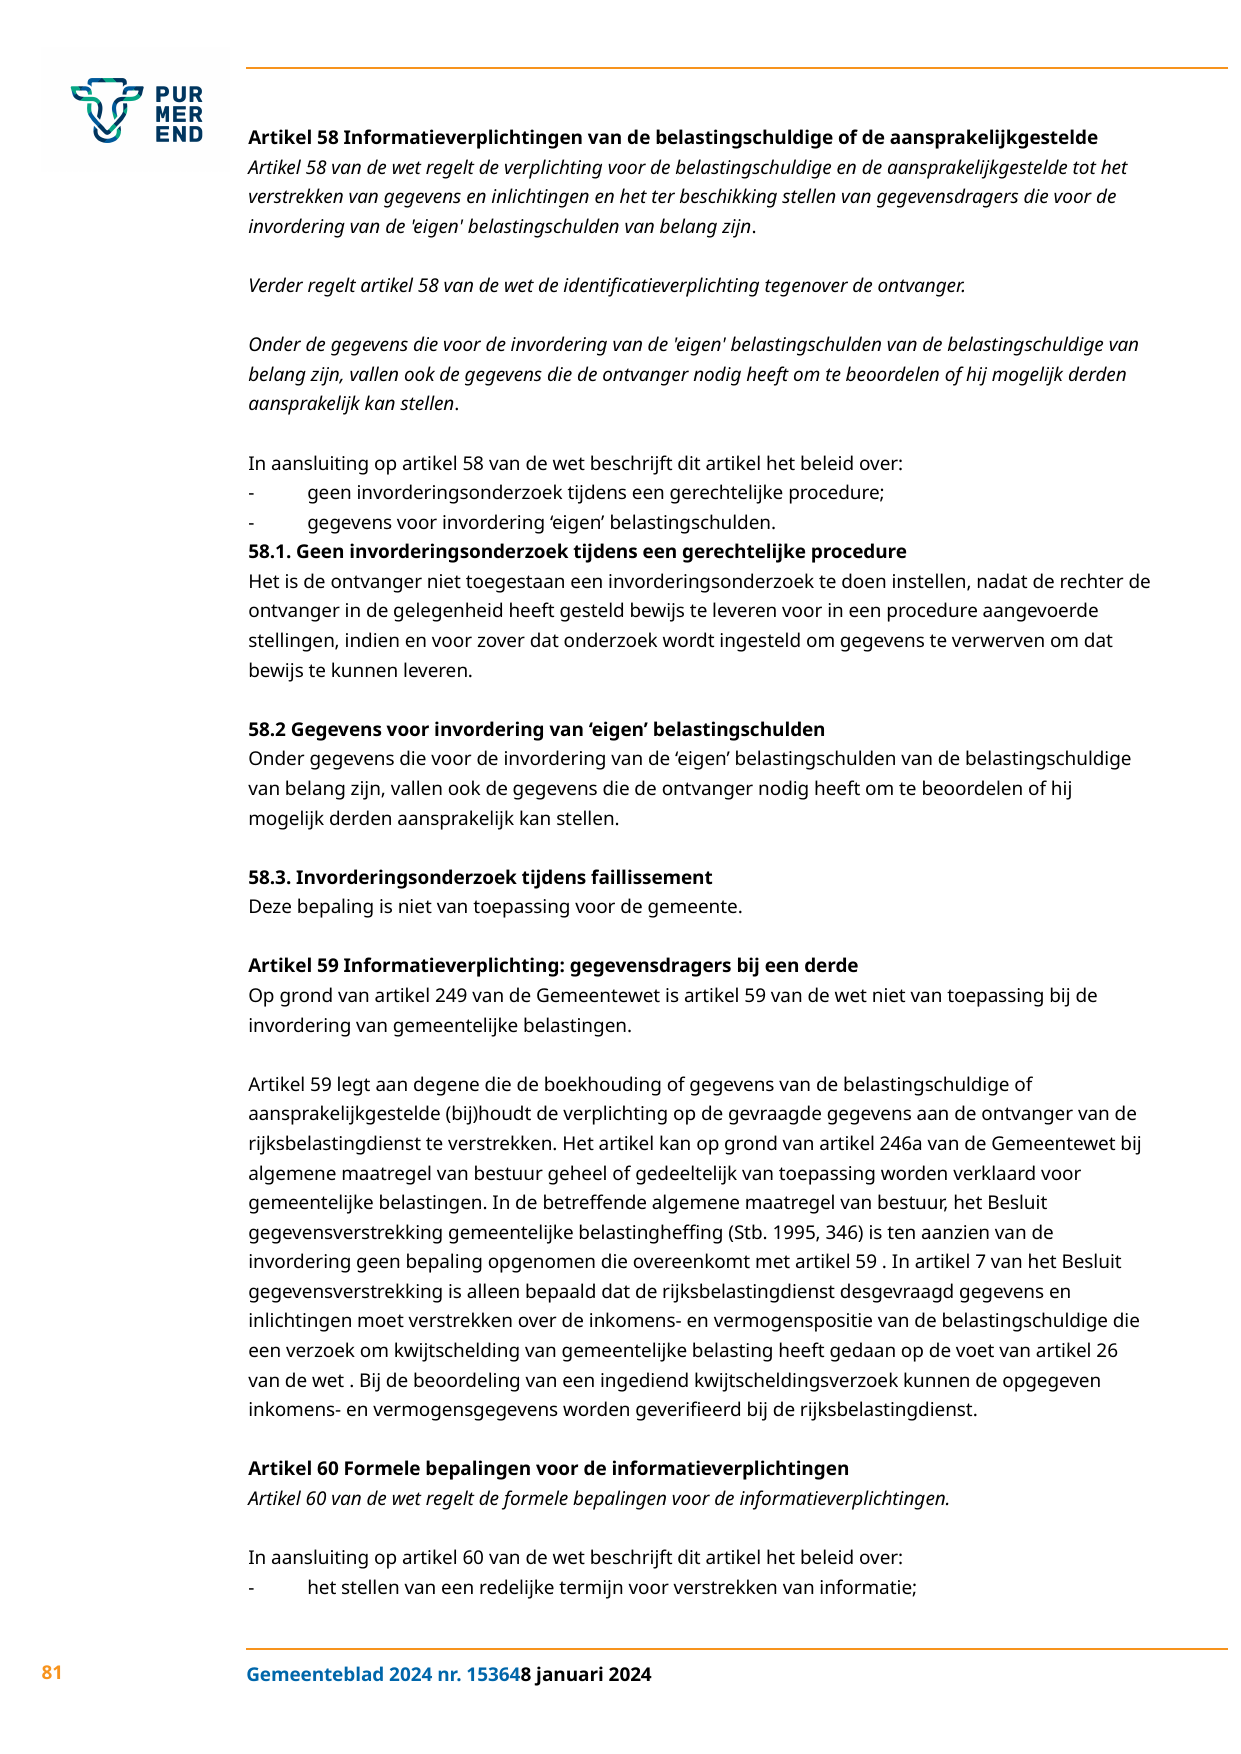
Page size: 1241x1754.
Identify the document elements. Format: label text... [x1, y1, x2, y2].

text In aansluiting op artikel 60 van de wet beschrijft dit artikel het beleid over: [248, 1544, 1152, 1570]
text Verder regelt artikel 58 van de wet de identificatieverplichting tegenover de ontvanger. [248, 272, 1152, 298]
list het stellen van een redelijke termijn voor verstrekken van informatie; [248, 1574, 1152, 1600]
text Artikel 60 Formele bepalingen voor de informatieverplichtingen [248, 1456, 1152, 1481]
text Artikel 58 Informatieverplichtingen van de belastingschuldige of de aansprakelijkgestelde [248, 124, 1152, 150]
text Het is de ontvanger niet toegestaan een invorderingsonderzoek te doen instellen, nadat de rechter de ontvanger in de gelegenheid heeft gesteld bewijs te leveren voor in een procedure aangevoerde stellingen, indien en voor zover dat onderzoek wordt ingesteld om gegevens te verwerven om dat bewijs te kunnen leveren. [248, 568, 1152, 683]
text Artikel 60 van de wet regelt de formele bepalingen voor de informatieverplichtingen. [248, 1485, 1152, 1511]
text Onder de gegevens die voor de invordering van de 'eigen' belastingschulden van de belastingschuldige van belang zijn, vallen ook de gegevens die de ontvanger nodig heeft om te beoordelen of hij mogelijk derden aansprakelijk kan stellen. [248, 331, 1152, 416]
text Onder gegevens die voor de invordering van de ‘eigen’ belastingschulden van de belastingschuldige van belang zijn, vallen ook de gegevens die de ontvanger nodig heeft om te beoordelen of hij mogelijk derden aansprakelijk kan stellen. [248, 746, 1152, 831]
list geen invorderingsonderzoek tijdens een gerechtelijke procedure; [248, 479, 1152, 505]
text Artikel 59 Informatieverplichting: gegevensdragers bij een derde [248, 953, 1152, 978]
picture [41, 47, 231, 172]
text 58.2 Gegevens voor invordering van ‘eigen’ belastingschulden [248, 716, 1152, 742]
list gegevens voor invordering ‘eigen’ belastingschulden. [248, 509, 1152, 535]
text Artikel 58 van de wet regelt de verplichting voor de belastingschuldige en de aansprakelijkgestelde tot het verstrekken van gegevens en inlichtingen en het ter beschikking stellen van gegevensdragers die voor de invordering van de 'eigen' belastingschulden van belang zijn. [248, 154, 1152, 239]
text Artikel 59 legt aan degene die de boekhouding of gegevens van de belastingschuldige of aansprakelijkgestelde (bij)houdt de verplichting op de gevraagde gegevens aan de ontvanger van de rijksbelastingdienst te verstrekken. Het artikel kan op grond van artikel 246a van de Gemeentewet bij algemene maatregel van bestuur geheel of gedeeltelijk van toepassing worden verklaard voor gemeentelijke belastingen. In de betreffende algemene maatregel van bestuur, het Besluit gegevensverstrekking gemeentelijke belastingheffing (Stb. 1995, 346) is ten aanzien van de invordering geen bepaling opgenomen die overeenkomt met artikel 59 . In artikel 7 van het Besluit gegevensverstrekking is alleen bepaald dat de rijksbelastingdienst desgevraagd gegevens en inlichtingen moet verstrekken over de inkomens- en vermogenspositie van de belastingschuldige die een verzoek om kwijtschelding van gemeentelijke belasting heeft gedaan op de voet van artikel 26 van de wet . Bij de beoordeling van een ingediend kwijtscheldingsverzoek kunnen de opgegeven inkomens- en vermogensgegevens worden geverifieerd bij de rijksbelastingdienst. [248, 1071, 1152, 1422]
text 58.1. Geen invorderingsonderzoek tijdens een gerechtelijke procedure [248, 538, 1152, 564]
text Op grond van artikel 249 van de Gemeentewet is artikel 59 van de wet niet van toepassing bij de invordering van gemeentelijke belastingen. [248, 982, 1152, 1038]
text Deze bepaling is niet van toepassing voor de gemeente. [248, 893, 1152, 919]
text In aansluiting op artikel 58 van de wet beschrijft dit artikel het beleid over: [248, 450, 1152, 476]
text 58.3. Invorderingsonderzoek tijdens faillissement [248, 864, 1152, 890]
